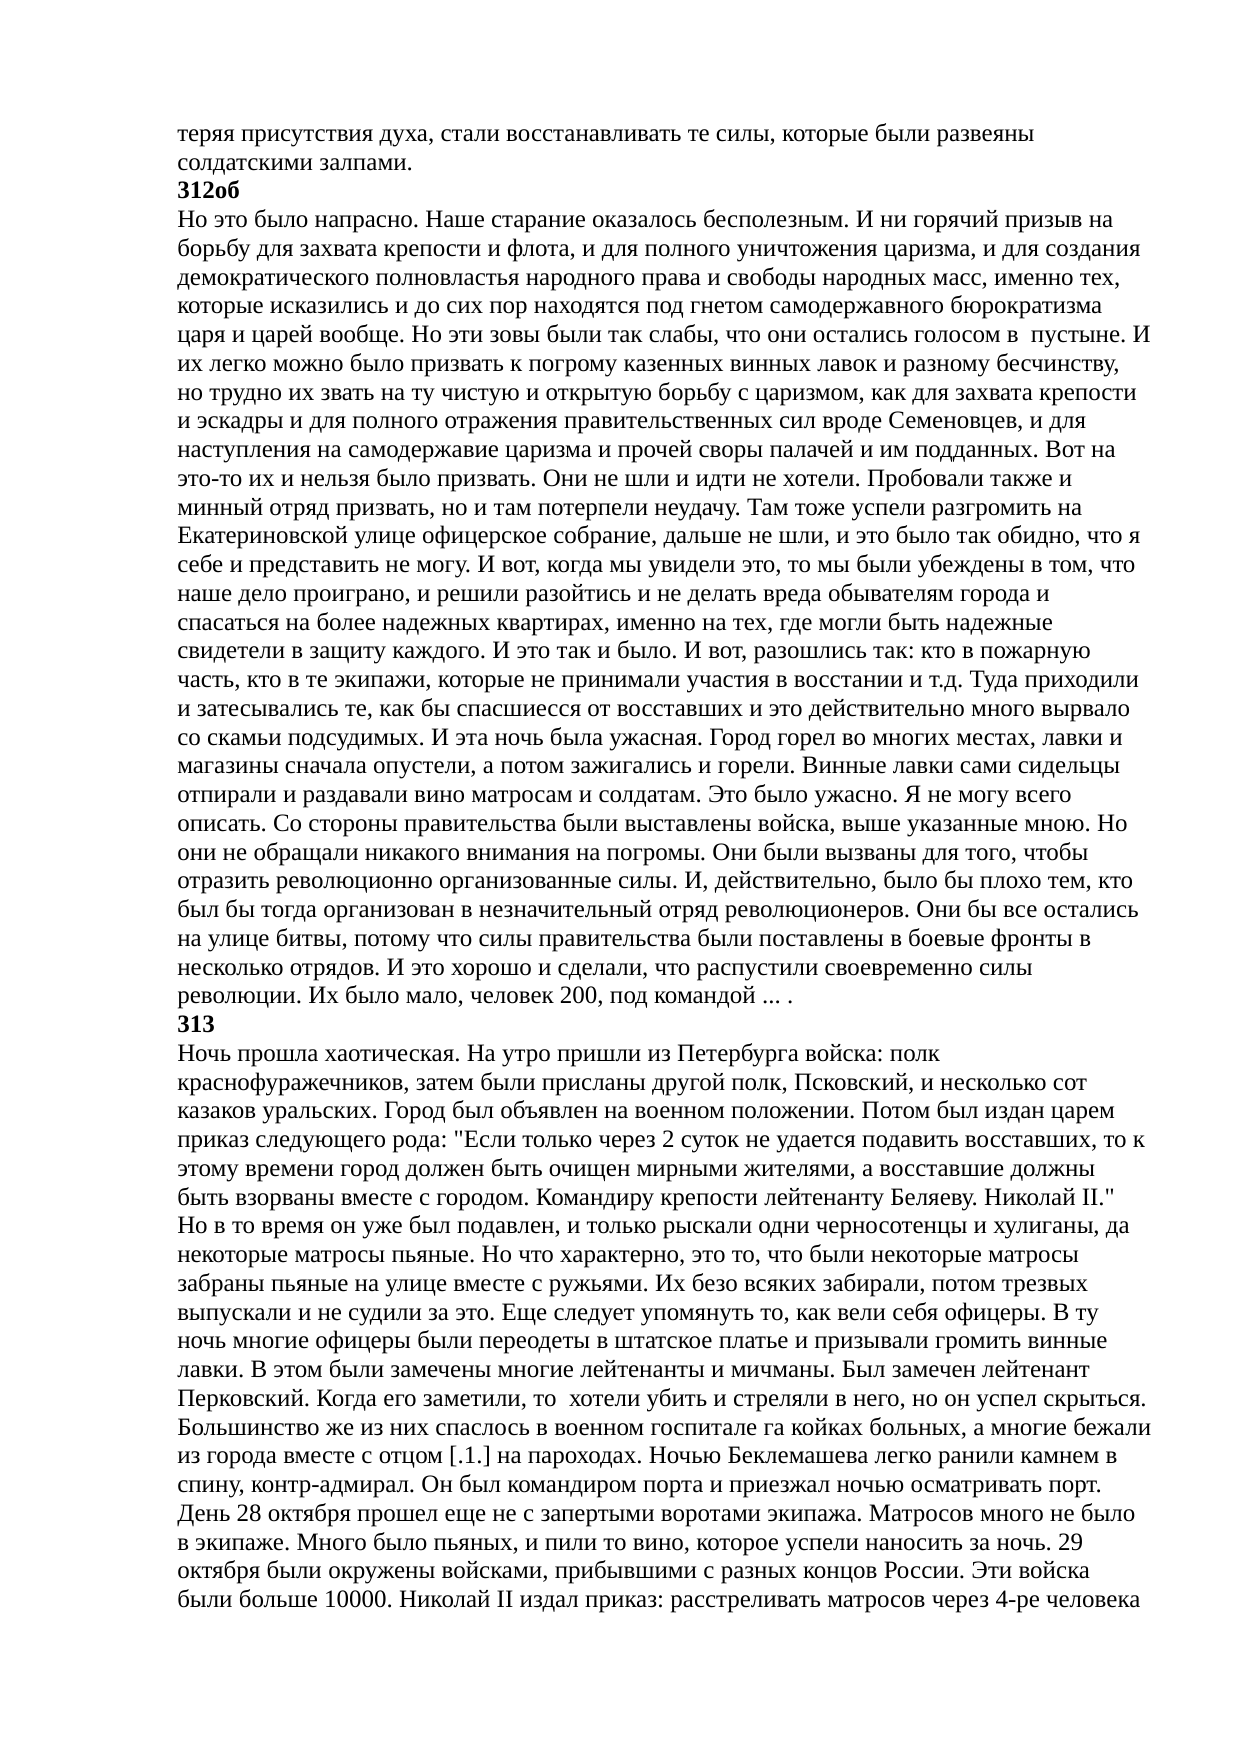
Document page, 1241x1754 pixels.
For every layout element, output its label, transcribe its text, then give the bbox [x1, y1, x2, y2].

text Ночь прошла хаотическая. На утро пришли из Петербурга войска: полк краснофуражечников, затем были присланы другой полк, Псковский, и несколько сот казаков уральских. Город был объявлен на военном положении. Потом был издан царем приказ следующего рода: "Если только через 2 суток не удается подавить восставших, то к этому времени город должен быть очищен мирными жителями, а восставшие должны быть взорваны вместе с городом. Командиру крепости лейтенанту Беляеву. Николай II." Но в то время он уже был подавлен, и только рыскали одни черносотенцы и хулиганы, да некоторые матросы пьяные. Но что характерно, это то, что были некоторые матросы забраны пьяные на улице вместе с ружьями. Их безо всяких забирали, потом трезвых выпускали и не судили за это. Еще следует упомянуть то, как вели себя офицеры. В ту ночь многие офицеры были переодеты в штатское платье и призывали громить винные лавки. В этом были замечены многие лейтенанты и мичманы. Был замечен лейтенант Перковский. Когда его заметили, то хотели убить и стреляли в него, но он успел скрыться. Большинство же из них спаслось в военном госпитале га койках больных, а многие бежали из города вместе с отцом [.1.] на пароходах. Ночью Беклемашева легко ранили камнем в спину, контр-адмирал. Он был командиром порта и приезжал ночью осматривать порт. День 28 октября прошел еще не с запертыми воротами экипажа. Матросов много не было в экипаже. Много было пьяных, и пили то вино, которое успели наносить за ночь. 29 октября были окружены войсками, прибывшими с разных концов России. Эти войска были больше 10000. Николай II издал приказ: расстреливать матросов через 4-ре человека [177, 1038, 1152, 1613]
text 313 [177, 1009, 1152, 1038]
text теряя присутствия духа, стали восстанавливать те силы, которые были развеяны солдатскими залпами. [177, 118, 1152, 176]
text 312об [177, 176, 1152, 204]
text Но это было напрасно. Наше старание оказалось бесполезным. И ни горячий призыв на борьбу для захвата крепости и флота, и для полного уничтожения царизма, и для создания демократического полновластья народного права и свободы народных масс, именно тех, которые исказились и до сих пор находятся под гнетом самодержавного бюрократизма царя и царей вообще. Но эти зовы были так слабы, что они остались голосом в пустыне. И их легко можно было призвать к погрому казенных винных лавок и разному бесчинству, но трудно их звать на ту чистую и открытую борьбу с царизмом, как для захвата крепости и эскадры и для полного отражения правительственных сил вроде Семеновцев, и для наступления на самодержавие царизма и прочей своры палачей и им подданных. Вот на это-то их и нельзя было призвать. Они не шли и идти не хотели. Пробовали также и минный отряд призвать, но и там потерпели неудачу. Там тоже успели разгромить на Екатериновской улице офицерское собрание, дальше не шли, и это было так обидно, что я себе и представить не могу. И вот, когда мы увидели это, то мы были убеждены в том, что наше дело проиграно, и решили разойтись и не делать вреда обывателям города и спасаться на более надежных квартирах, именно на тех, где могли быть надежные свидетели в защиту каждого. И это так и было. И вот, разошлись так: кто в пожарную часть, кто в те экипажи, которые не принимали участия в восстании и т.д. Туда приходили и затесывались те, как бы спасшиесся от восставших и это действительно много вырвало со скамьи подсудимых. И эта ночь была ужасная. Город горел во многих местах, лавки и магазины сначала опустели, а потом зажигались и горели. Винные лавки сами сидельцы отпирали и раздавали вино матросам и солдатам. Это было ужасно. Я не могу всего описать. Со стороны правительства были выставлены войска, выше указанные мною. Но они не обращали никакого внимания на погромы. Они были вызваны для того, чтобы отразить революционно организованные силы. И, действительно, было бы плохо тем, кто был бы тогда организован в незначительный отряд революционеров. Они бы все остались на улице битвы, потому что силы правительства были поставлены в боевые фронты в несколько отрядов. И это хорошо и сделали, что распустили своевременно силы революции. Их было мало, человек 200, под командой ... . [177, 204, 1152, 1009]
